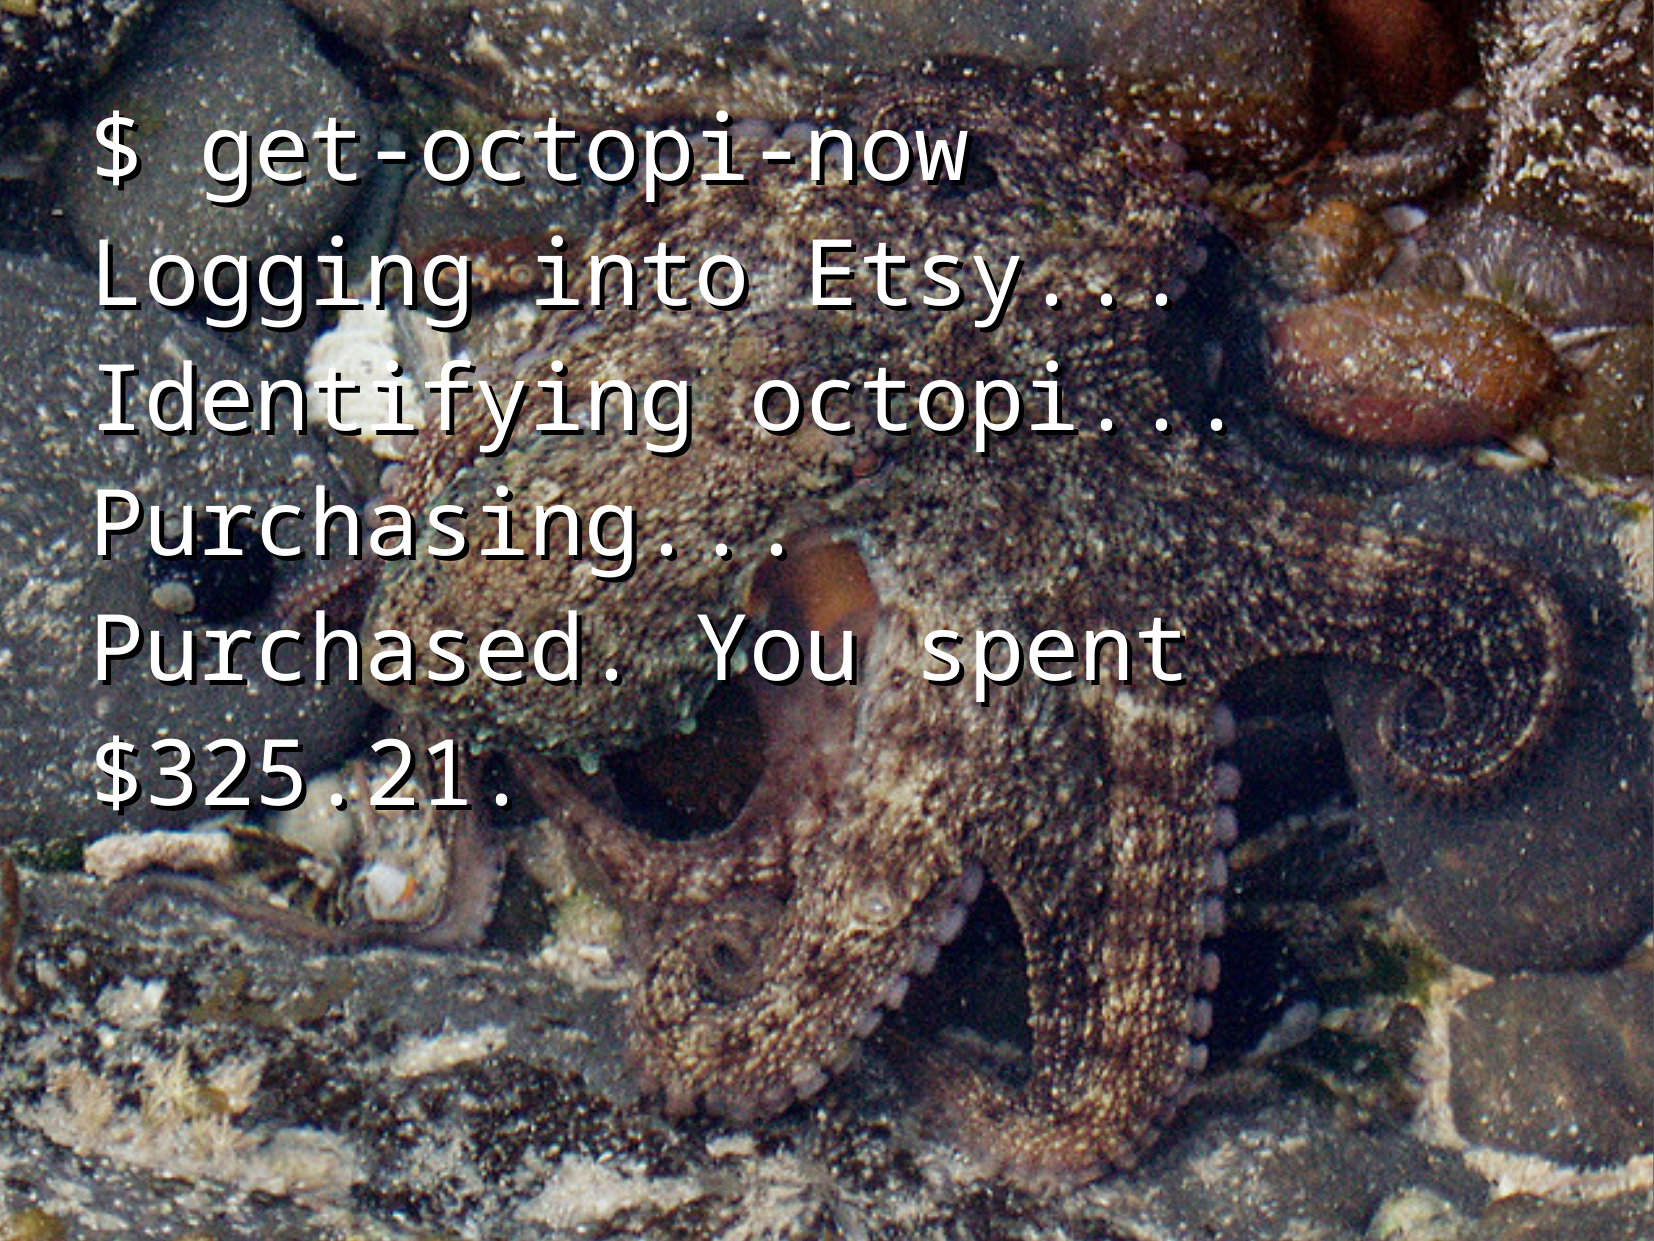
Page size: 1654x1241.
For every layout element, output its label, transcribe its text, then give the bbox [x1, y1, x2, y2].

text_box $ get-octopi-now Logging into Etsy... Identifying octopi... Purchasing... Purchased. You spent $325.21. [75, 75, 1651, 1241]
picture [0, 0, 1654, 1241]
